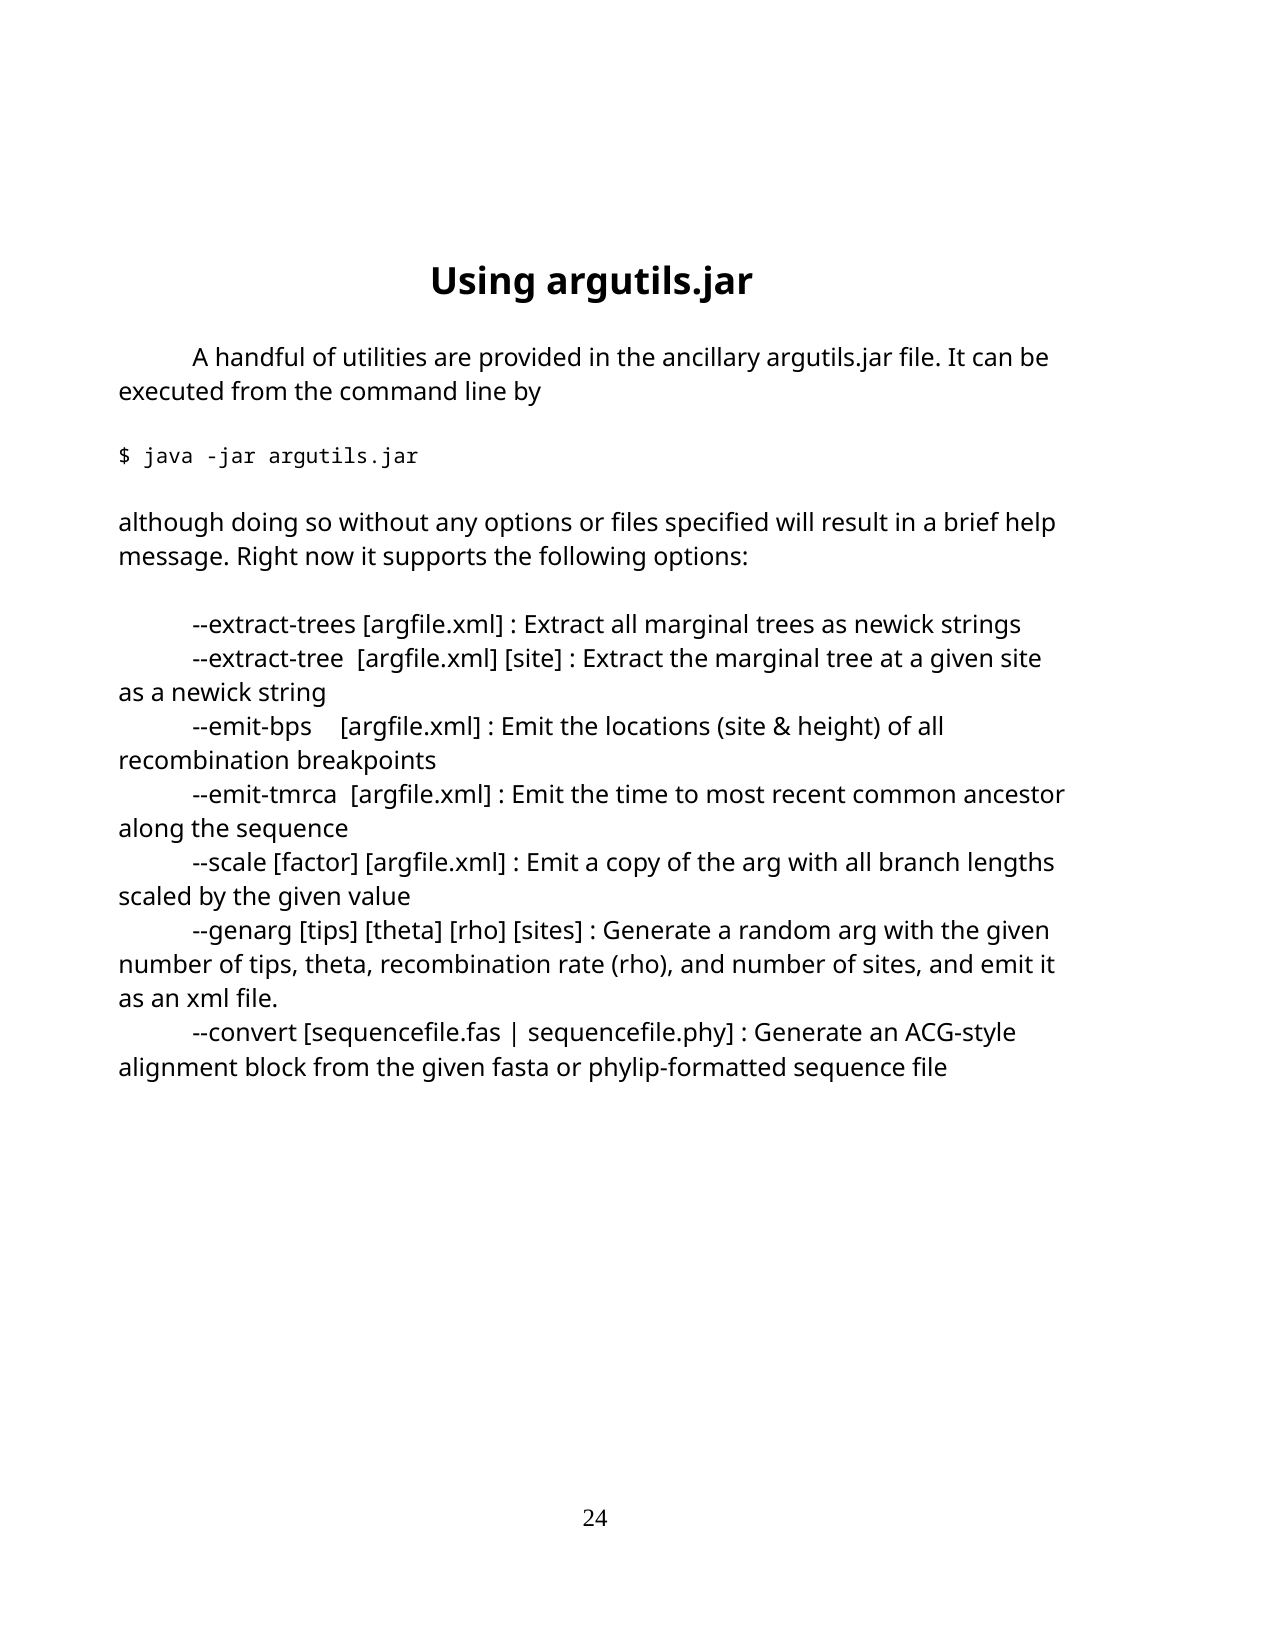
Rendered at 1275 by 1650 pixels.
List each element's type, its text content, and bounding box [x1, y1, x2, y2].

text although doing so without any options or files specified will result in a brief help message. Right now it supports the following options: [118, 504, 1071, 572]
text --extract-tree [argfile.xml] [site] : Extract the marginal tree at a given site as a newick string [118, 640, 1071, 708]
text --genarg [tips] [theta] [rho] [sites] : Generate a random arg with the given number of tips, theta, recombination rate (rho), and number of sites, and emit it as an xml file. [118, 913, 1071, 1015]
text --convert [sequencefile.fas | sequencefile.phy] : Generate an ACG-style alignment block from the given fasta or phylip-formatted sequence file [118, 1015, 1071, 1083]
text $ java -jar argutils.jar [118, 442, 1071, 470]
text --emit-tmrca [argfile.xml] : Emit the time to most recent common ancestor along the sequence [118, 777, 1071, 845]
text --extract-trees [argfile.xml] : Extract all marginal trees as newick strings [118, 606, 1071, 640]
text Using argutils.jar [118, 254, 1071, 305]
text --scale [factor] [argfile.xml] : Emit a copy of the arg with all branch lengths scaled by the given value [118, 845, 1071, 913]
text A handful of utilities are provided in the ancillary argutils.jar file. It can be executed from the command line by [118, 339, 1071, 408]
text --emit-bps [argfile.xml] : Emit the locations (site & height) of all recombination breakpoints [118, 708, 1071, 777]
